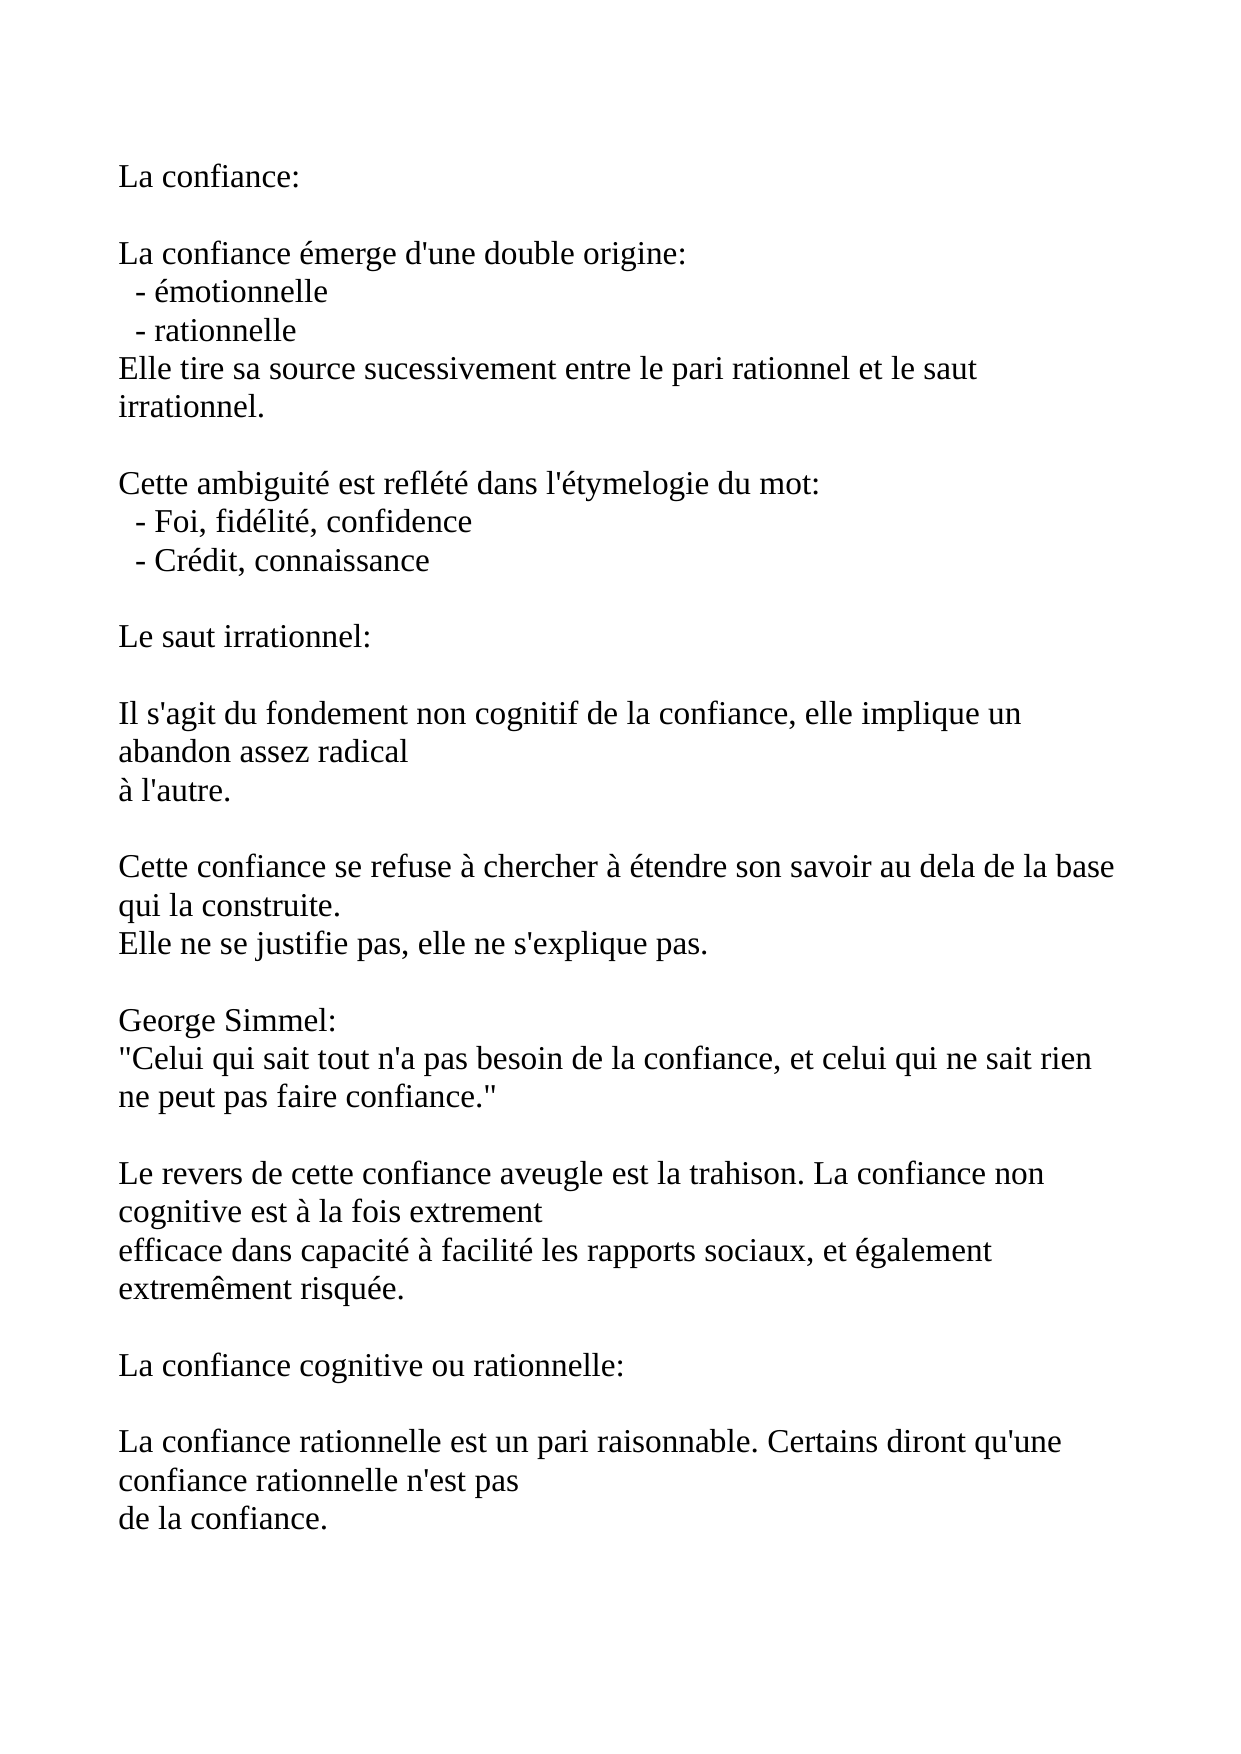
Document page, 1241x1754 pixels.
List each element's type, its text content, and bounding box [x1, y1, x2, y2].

text Le saut irrationnel: [118, 616, 1122, 655]
text "Celui qui sait tout n'a pas besoin de la confiance, et celui qui ne sait rien ne peut pas faire confiance." [118, 1038, 1122, 1115]
text Cette confiance se refuse à chercher à étendre son savoir au dela de la base qui la construite. [118, 846, 1122, 923]
text - émotionnelle [118, 271, 1122, 310]
text efficace dans capacité à facilité les rapports sociaux, et également extremêment risquée. [118, 1230, 1122, 1306]
text - Crédit, connaissance [118, 540, 1122, 578]
text Le revers de cette confiance aveugle est la trahison. La confiance non cognitive est à la fois extrement [118, 1153, 1122, 1230]
text La confiance cognitive ou rationnelle: [118, 1345, 1122, 1383]
text - rationnelle [118, 310, 1122, 348]
text La confiance émerge d'une double origine: [118, 233, 1122, 271]
text La confiance: [118, 156, 1122, 195]
text Elle tire sa source sucessivement entre le pari rationnel et le saut irrationnel. [118, 348, 1122, 425]
text - Foi, fidélité, confidence [118, 501, 1122, 540]
text de la confiance. [118, 1498, 1122, 1536]
text George Simmel: [118, 1000, 1122, 1038]
text Il s'agit du fondement non cognitif de la confiance, elle implique un abandon assez radical [118, 693, 1122, 770]
text La confiance rationnelle est un pari raisonnable. Certains diront qu'une confiance rationnelle n'est pas [118, 1421, 1122, 1498]
text Cette ambiguité est reflété dans l'étymelogie du mot: [118, 463, 1122, 501]
text à l'autre. [118, 770, 1122, 808]
text Elle ne se justifie pas, elle ne s'explique pas. [118, 923, 1122, 961]
